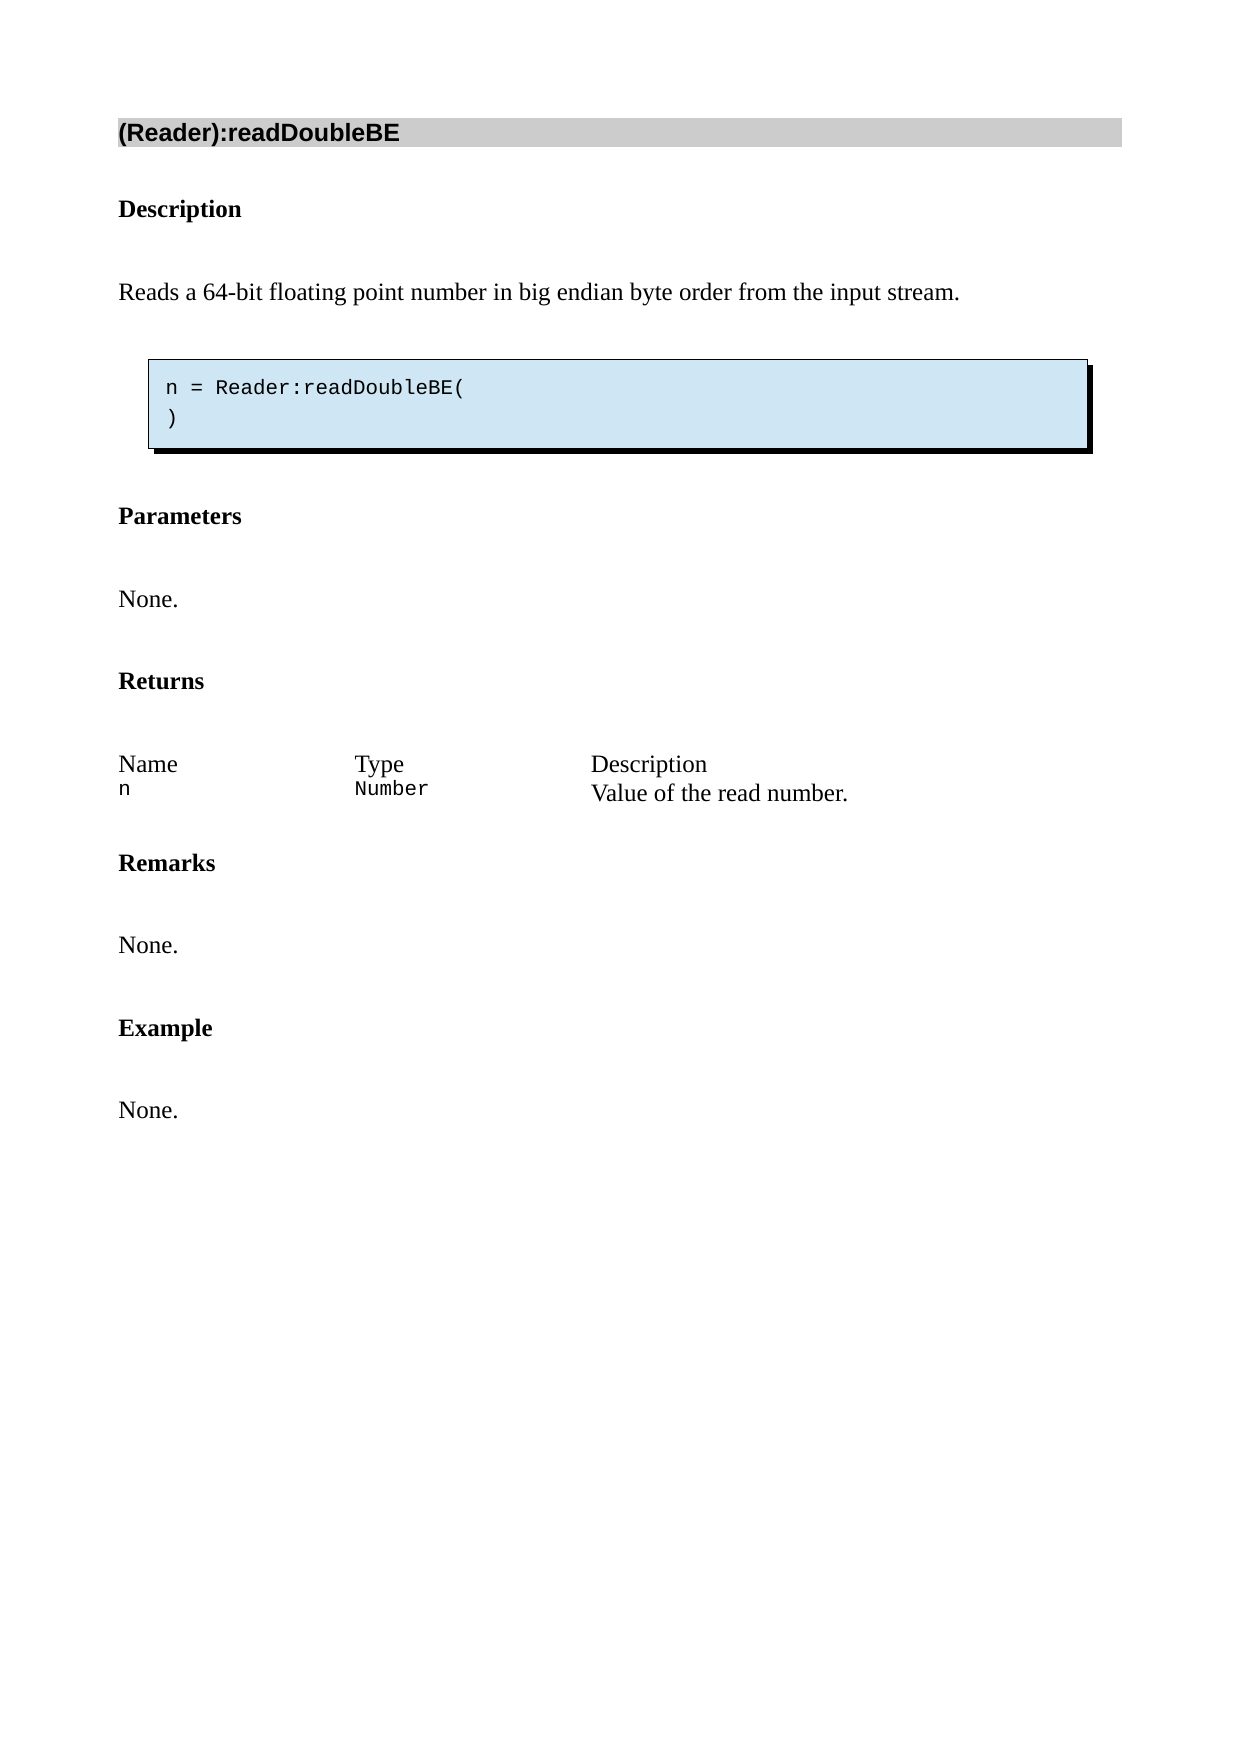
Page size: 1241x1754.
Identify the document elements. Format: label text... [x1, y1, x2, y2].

table_header Type [354, 749, 591, 778]
text Example [118, 1013, 1122, 1041]
text Parameters [118, 501, 1122, 530]
table_cell Value of the read number. [591, 778, 1122, 806]
text None. [118, 930, 1122, 959]
text n = Reader:readDoubleBE( [149, 360, 1087, 389]
table_cell Number [354, 778, 591, 806]
text None. [118, 584, 1122, 613]
text Remarks [118, 848, 1122, 876]
text Reads a 64-bit floating point number in big endian byte order from the input stream. [118, 277, 1122, 306]
text Returns [118, 666, 1122, 695]
subtitle (Reader):readDoubleBE [118, 118, 1122, 147]
table_header Name [118, 749, 354, 778]
text None. [118, 1095, 1122, 1124]
table_header Description [591, 749, 1122, 778]
table_cell n [118, 778, 354, 806]
text Description [118, 194, 1122, 223]
text ) [149, 389, 1087, 448]
